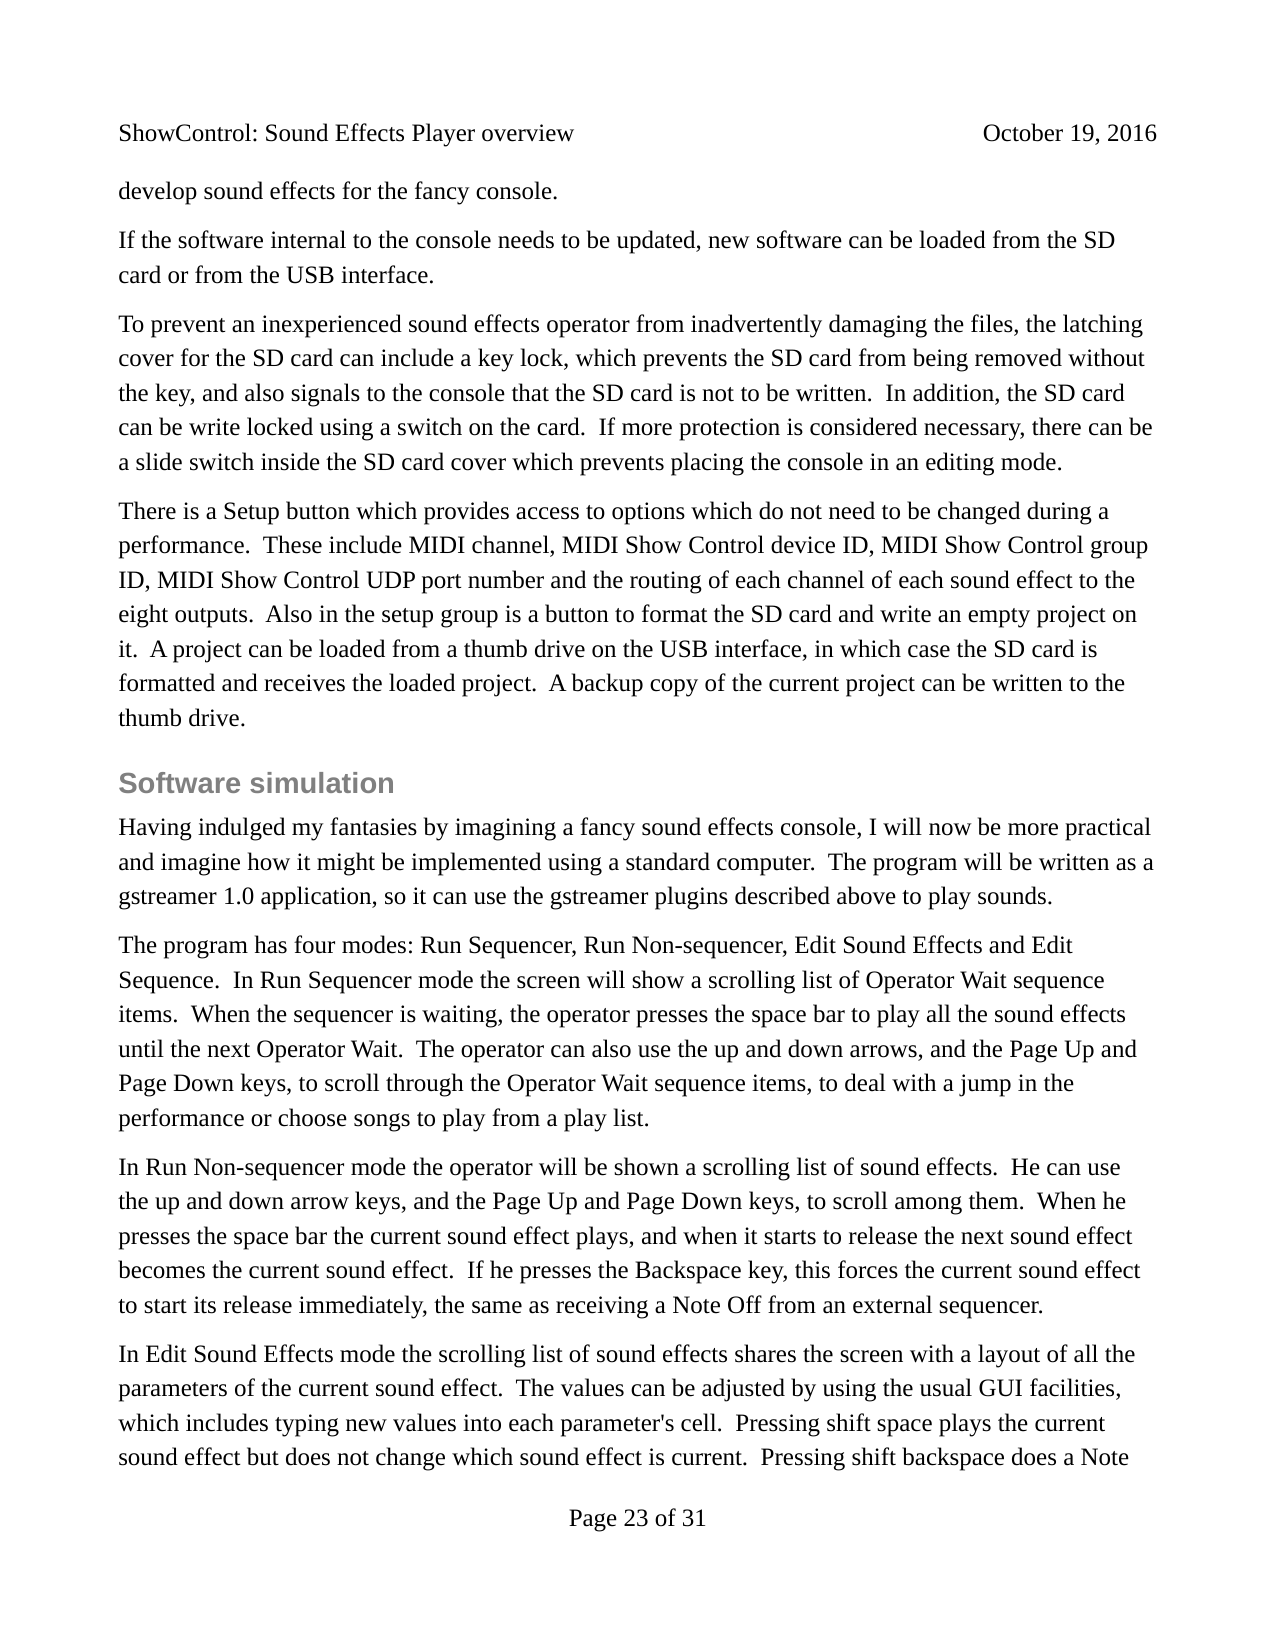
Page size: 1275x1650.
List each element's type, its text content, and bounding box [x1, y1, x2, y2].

text The program has four modes: Run Sequencer, Run Non-sequencer, Edit Sound Effects and Edit Sequence. In Run Sequencer mode the screen will show a scrolling list of Operator Wait sequence items. When the sequencer is waiting, the operator presses the space bar to play all the sound effects until the next Operator Wait. The operator can also use the up and down arrows, and the Page Up and Page Down keys, to scroll through the Operator Wait sequence items, to deal with a jump in the performance or choose songs to play from a play list. [118, 931, 1157, 1132]
subtitle Software simulation [118, 766, 1157, 800]
text There is a Setup button which provides access to options which do not need to be changed during a performance. These include MIDI channel, MIDI Show Control device ID, MIDI Show Control group ID, MIDI Show Control UDP port number and the routing of each channel of each sound effect to the eight outputs. Also in the setup group is a button to format the SD card and write an empty project on it. A project can be loaded from a thumb drive on the USB interface, in which case the SD card is formatted and receives the loaded project. A backup copy of the current project can be written to the thumb drive. [118, 496, 1157, 732]
text To prevent an inexperienced sound effects operator from inadvertently damaging the files, the latching cover for the SD card can include a key lock, which prevents the SD card from being removed without the key, and also signals to the console that the SD card is not to be written. In addition, the SD card can be write locked using a switch on the card. If more protection is considered necessary, there can be a slide switch inside the SD card cover which prevents placing the console in an editing mode. [118, 309, 1157, 476]
text develop sound effects for the fancy console. [118, 176, 1157, 205]
text Having indulged my fantasies by imagining a fancy sound effects console, I will now be more practical and imagine how it might be implemented using a standard computer. The program will be written as a gstreamer 1.0 application, so it can use the gstreamer plugins described above to play sounds. [118, 812, 1157, 910]
text If the software internal to the console needs to be updated, new software can be loaded from the SD card or from the USB interface. [118, 225, 1157, 289]
text In Edit Sound Effects mode the scrolling list of sound effects shares the screen with a layout of all the parameters of the current sound effect. The values can be adjusted by using the usual GUI facilities, which includes typing new values into each parameter's cell. Pressing shift space plays the current sound effect but does not change which sound effect is current. Pressing shift backspace does a Note [118, 1339, 1157, 1471]
text In Run Non-sequencer mode the operator will be shown a scrolling list of sound effects. He can use the up and down arrow keys, and the Page Up and Page Down keys, to scroll among them. When he presses the space bar the current sound effect plays, and when it starts to release the next sound effect becomes the current sound effect. If he presses the Backspace key, this forces the current sound effect to start its release immediately, the same as receiving a Note Off from an external sequencer. [118, 1152, 1157, 1319]
